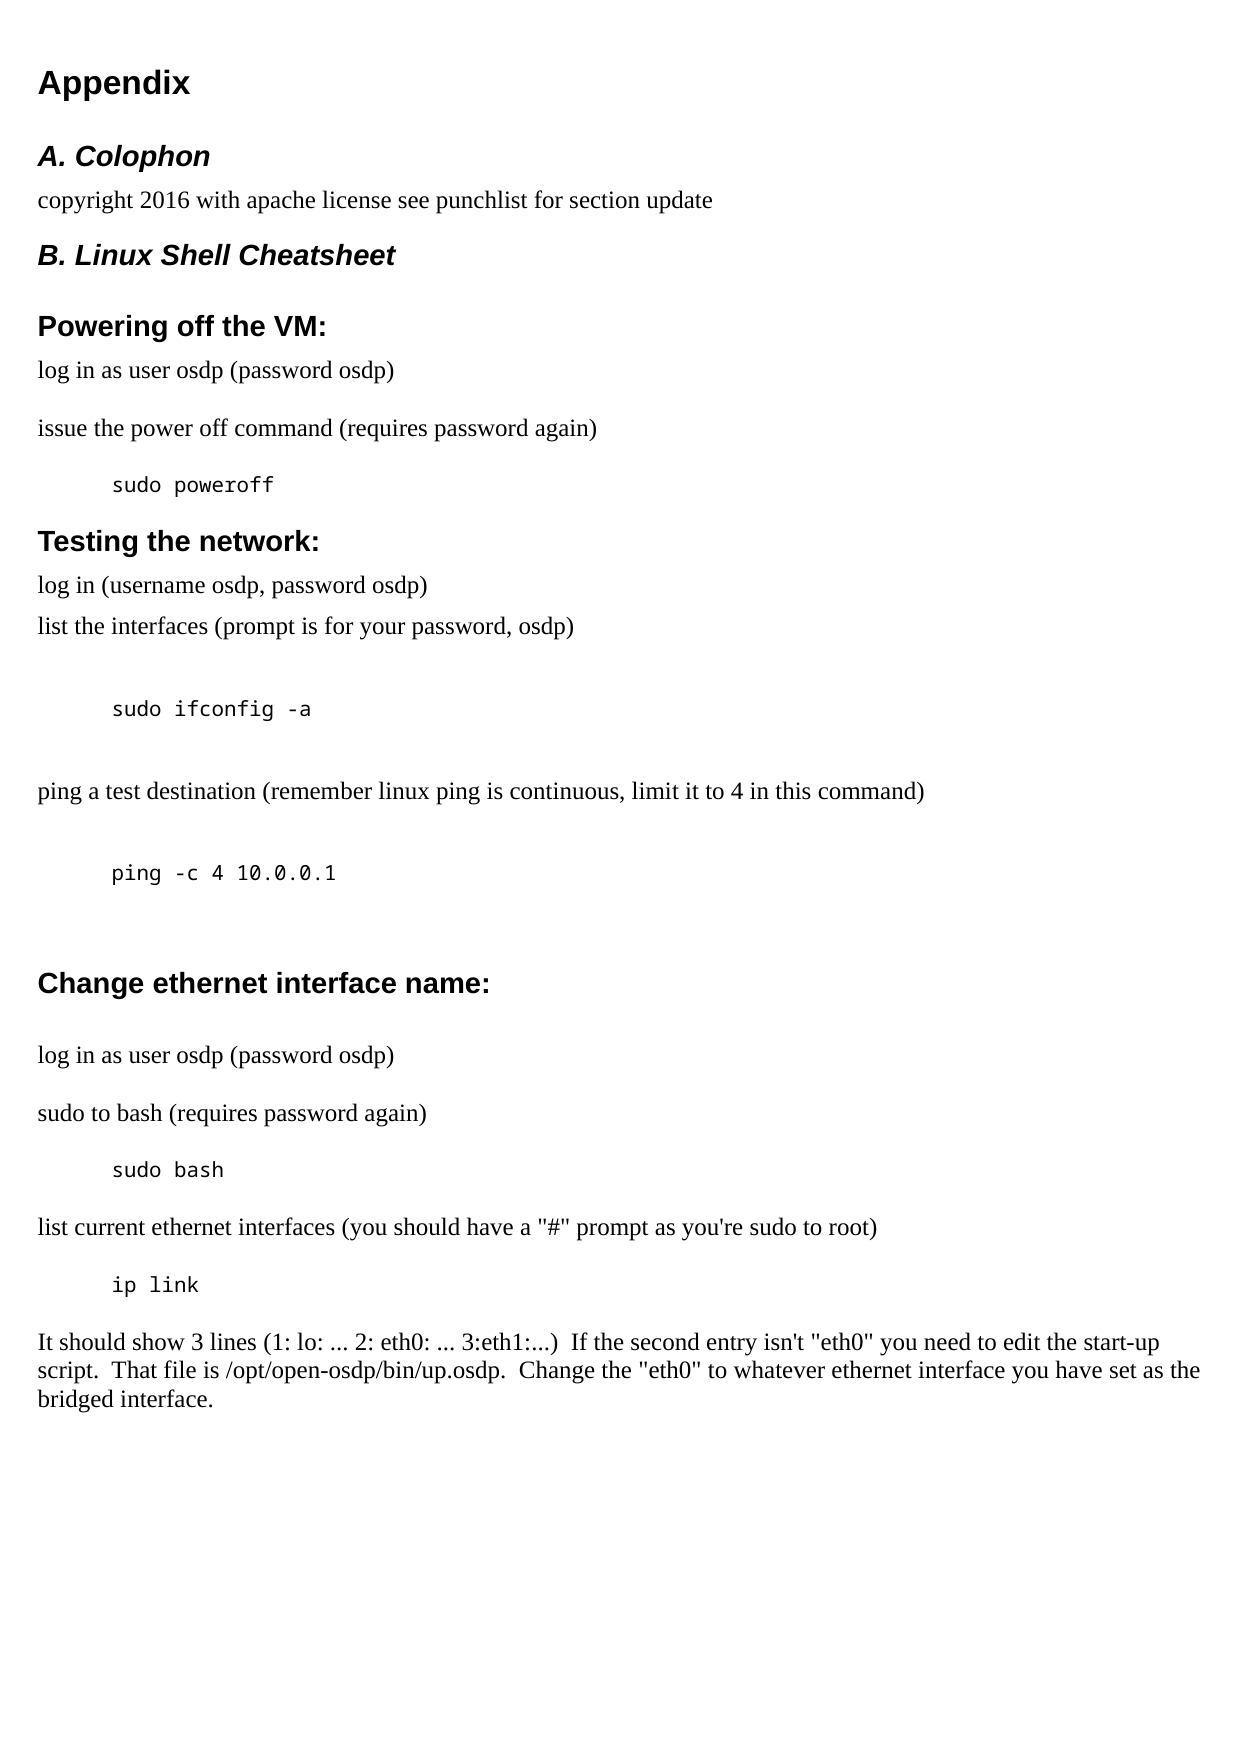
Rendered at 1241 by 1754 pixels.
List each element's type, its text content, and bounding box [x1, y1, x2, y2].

text log in as user osdp (password osdp) [37, 1040, 1203, 1069]
text ip link [37, 1270, 1203, 1298]
text ping -c 4 10.0.0.1 [37, 858, 1203, 887]
text list the interfaces (prompt is for your password, osdp) [37, 611, 1203, 640]
subtitle Change ethernet interface name: [37, 966, 1203, 999]
text log in (username osdp, password osdp) [37, 570, 1203, 599]
subtitle A. Colophon [37, 139, 1203, 172]
text It should show 3 lines (1: lo: ... 2: eth0: ... 3:eth1:...) If the second entry isn't "eth0" you need to edit the start-up script. That file is /opt/open-osdp/bin/up.osdp. Change the "eth0" to whatever ethernet interface you have set as the bridged interface. [37, 1327, 1203, 1413]
text sudo ifconfig -a [37, 694, 1203, 722]
text copyright 2016 with apache license see punchlist for section update [37, 185, 1203, 213]
text ping a test destination (remember linux ping is continuous, limit it to 4 in this command) [37, 776, 1203, 805]
subtitle Testing the network: [37, 524, 1203, 557]
subtitle B. Linux Shell Cheatsheet [37, 238, 1203, 272]
text log in as user osdp (password osdp) [37, 356, 1203, 384]
text issue the power off command (requires password again) [37, 413, 1203, 442]
subtitle Powering off the VM: [37, 309, 1203, 343]
text list current ethernet interfaces (you should have a "#" prompt as you're sudo to root) [37, 1212, 1203, 1241]
subtitle Appendix [37, 62, 1203, 101]
text sudo to bash (requires password again) [37, 1098, 1203, 1127]
text sudo bash [37, 1155, 1203, 1184]
text sudo poweroff [37, 471, 1203, 499]
